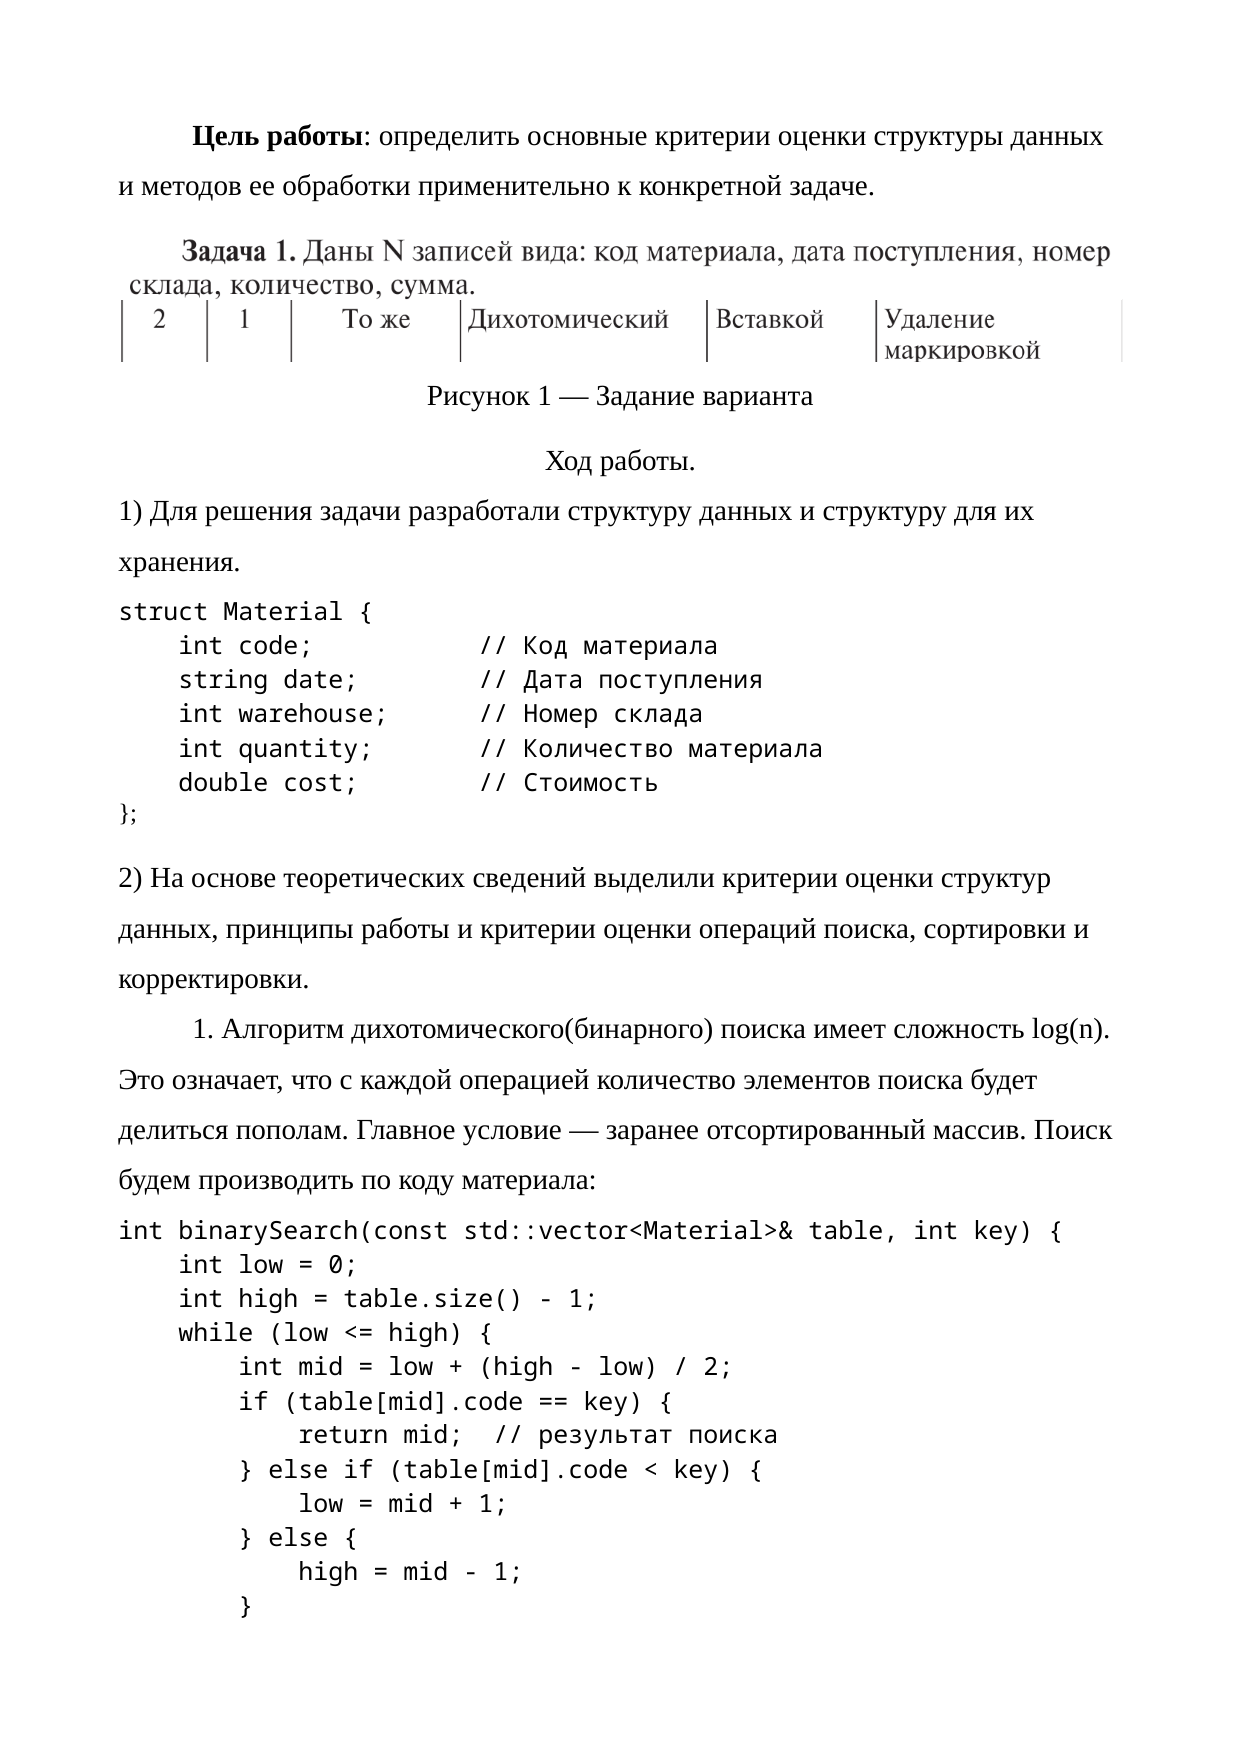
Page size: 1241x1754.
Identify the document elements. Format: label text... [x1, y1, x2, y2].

text int warehouse; // Номер склада [118, 696, 1122, 730]
text string date; // Дата поступления [118, 662, 1122, 696]
text } [118, 1587, 1122, 1622]
text Рисунок 1 — Задание варианта [118, 362, 1122, 412]
text 1. Алгоритм дихотомического(бинарного) поиска имеет сложность log(n). Это означает, что с каждой операцией количество элементов поиска будет делиться пополам. Главное условие — заранее отсортированный массив. Поиск будем производить по коду материала: [118, 1012, 1122, 1196]
text return mid; // результат поиска [118, 1417, 1122, 1451]
text Цель работы: определить основные критерии оценки структуры данных [118, 118, 1122, 152]
text struct Material { [118, 594, 1122, 628]
text [118, 219, 1122, 235]
text if (table[mid].code == key) { [118, 1383, 1122, 1417]
text } else if (table[mid].code < key) { [118, 1451, 1122, 1485]
text double cost; // Стоимость [118, 764, 1122, 798]
text Ход работы. [118, 443, 1122, 477]
text int mid = low + (high - low) / 2; [118, 1349, 1122, 1383]
text int quantity; // Количество материала [118, 730, 1122, 764]
text int binarySearch(const std::vector<Material>& table, int key) { [118, 1213, 1122, 1247]
text 2) На основе теоретических сведений выделили критерии оценки структур данных, принципы работы и критерии оценки операций поиска, сортировки и корректировки. [118, 861, 1122, 995]
text while (low <= high) { [118, 1315, 1122, 1349]
text int code; // Код материала [118, 628, 1122, 662]
text int high = table.size() - 1; [118, 1281, 1122, 1315]
text low = mid + 1; [118, 1485, 1122, 1519]
text high = mid - 1; [118, 1553, 1122, 1587]
text и методов ее обработки применительно к конкретной задаче. [118, 168, 1122, 202]
text 1) Для решения задачи разработали структуру данных и структуру для их хранения. [118, 493, 1122, 577]
picture [118, 235, 1123, 362]
text } else { [118, 1519, 1122, 1553]
text }; [118, 798, 1122, 827]
text int low = 0; [118, 1247, 1122, 1281]
